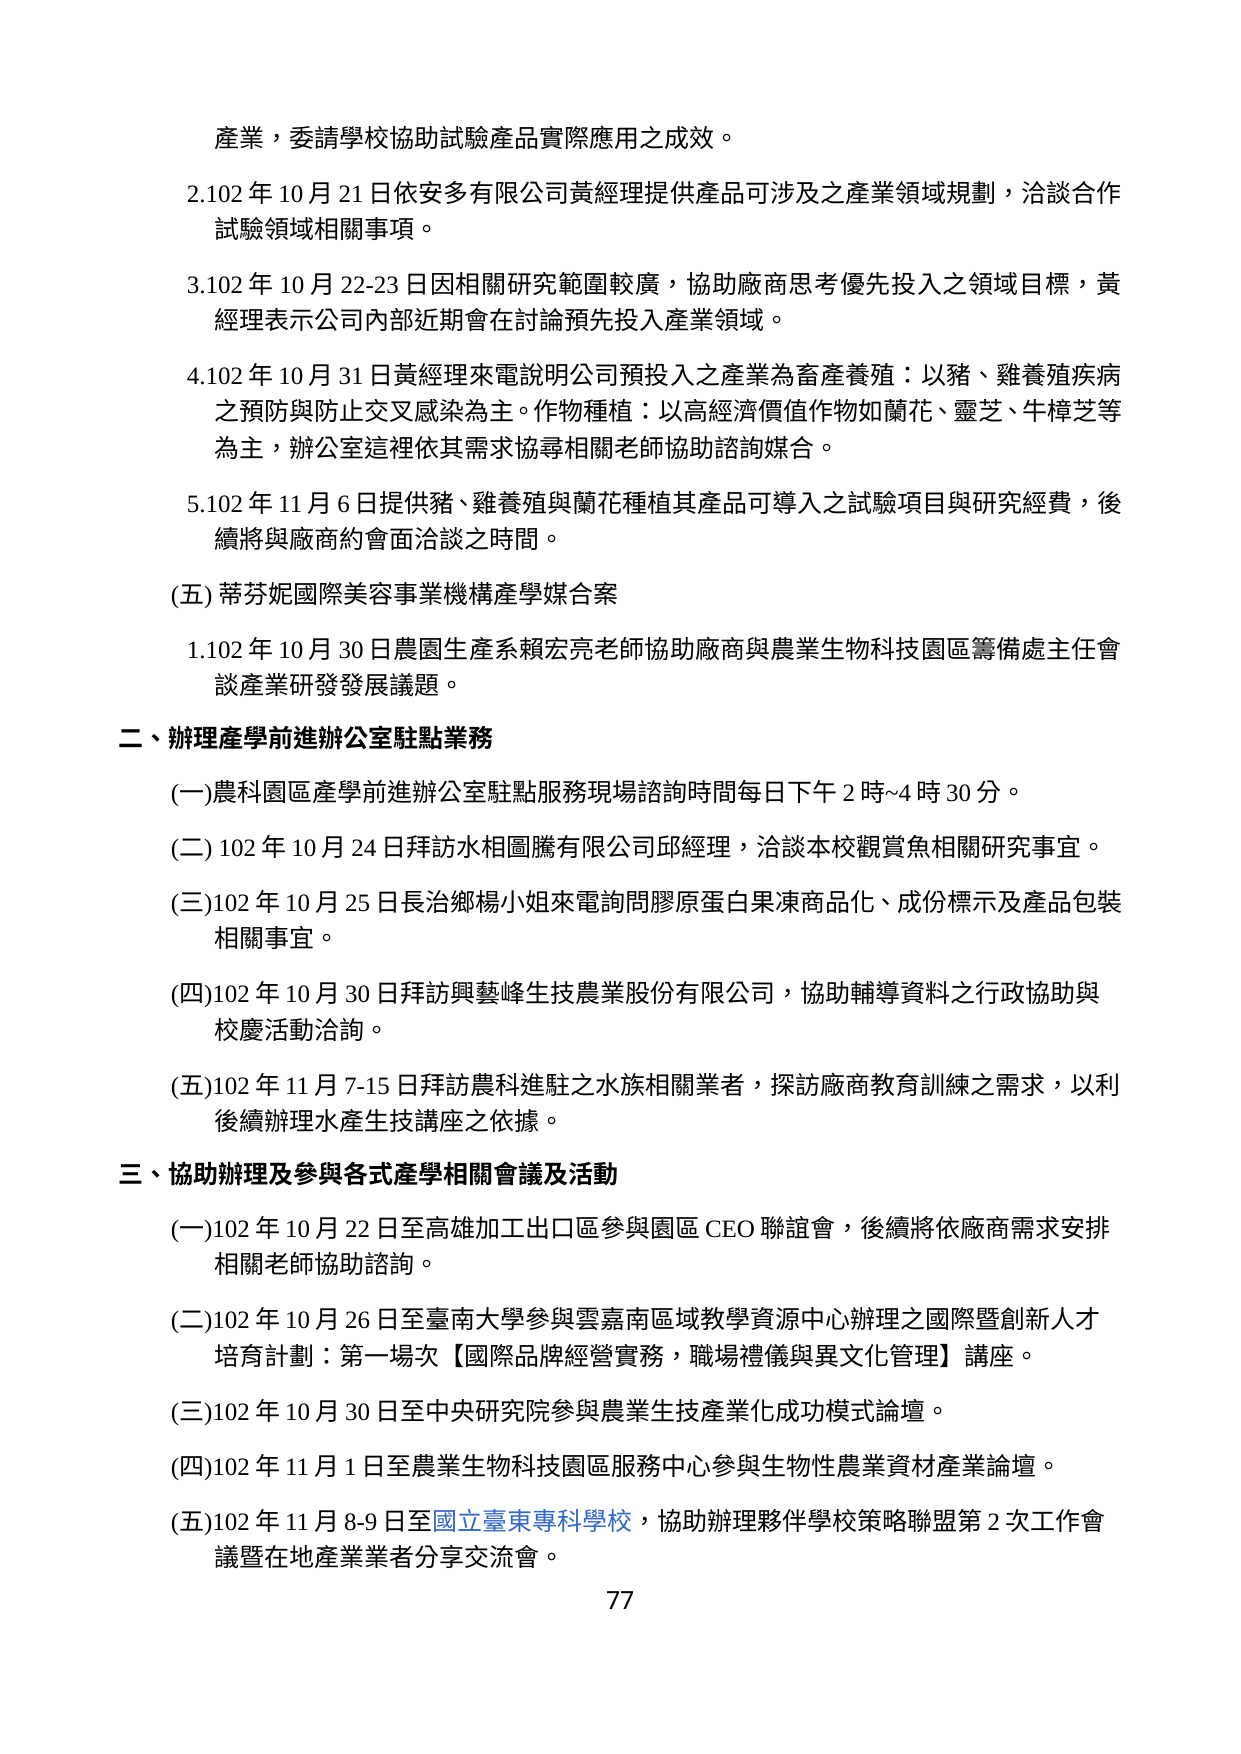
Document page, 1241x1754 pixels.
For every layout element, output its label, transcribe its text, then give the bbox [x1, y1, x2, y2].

text (三)102年10月30日至中央研究院參與農業生技產業化成功模式論壇。 [171, 1391, 1122, 1427]
text (三)102年10月25日長治鄉楊小姐來電詢問膠原蛋白果凍商品化、成份標示及產品包裝相關事宜。 [171, 883, 1122, 955]
text (五)102年11月7-15日拜訪農科進駐之水族相關業者，探訪廠商教育訓練之需求，以利後續辦理水產生技講座之依據。 [171, 1065, 1122, 1138]
text (五) 蒂芬妮國際美容事業機構產學媒合案 [171, 574, 1122, 611]
text (一)農科園區產學前進辦公室駐點服務現場諮詢時間每日下午2時~4時30分。 [171, 773, 1122, 809]
text 5.102年11月6日提供豬、雞養殖與蘭花種植其產品可導入之試驗項目與研究經費，後續將與廠商約會面洽談之時間。 [187, 483, 1122, 556]
text 1.102年10月30日農園生產系賴宏亮老師協助廠商與農業生物科技園區籌備處主任會談產業研發發展議題。 [187, 629, 1122, 702]
text (二)102年10月26日至臺南大學參與雲嘉南區域教學資源中心辦理之國際暨創新人才培育計劃：第一場次【國際品牌經營實務，職場禮儀與異文化管理】講座。 [171, 1300, 1122, 1372]
text 3.102年10月22-23日因相關研究範圍較廣，協助廠商思考優先投入之領域目標，黃經理表示公司內部近期會在討論預先投入產業領域。 [187, 264, 1122, 337]
text (四)102年10月30日拜訪興藝峰生技農業股份有限公司，協助輔導資料之行政協助與校慶活動洽詢。 [171, 974, 1122, 1046]
text 4.102年10月31日黃經理來電說明公司預投入之產業為畜產養殖：以豬、雞養殖疾病之預防與防止交叉感染為主。作物種植：以高經濟價值作物如蘭花、靈芝、牛樟芝等為主，辦公室這裡依其需求協尋相關老師協助諮詢媒合。 [187, 356, 1122, 464]
text (二) 102年10月24日拜訪水相圖騰有限公司邱經理，洽談本校觀賞魚相關研究事宜。 [171, 828, 1122, 864]
text (五)102年11月8-9日至國立臺東專科學校，協助辦理夥伴學校策略聯盟第2次工作會議暨在地產業業者分享交流會。 [171, 1501, 1122, 1573]
text (一)102年10月22日至高雄加工出口區參與園區CEO聯誼會，後續將依廠商需求安排相關老師協助諮詢。 [171, 1208, 1122, 1281]
text 二、辦理產學前進辦公室駐點業務 [118, 721, 1122, 754]
text 三、協助辦理及參與各式產學相關會議及活動 [118, 1156, 1122, 1190]
text 產業，委請學校協助試驗產品實際應用之成效。 [187, 118, 1122, 154]
text (四)102年11月1日至農業生物科技園區服務中心參與生物性農業資材產業論壇。 [171, 1446, 1122, 1482]
text 2.102年10月21日依安多有限公司黃經理提供產品可涉及之產業領域規劃，洽談合作試驗領域相關事項。 [187, 173, 1122, 246]
